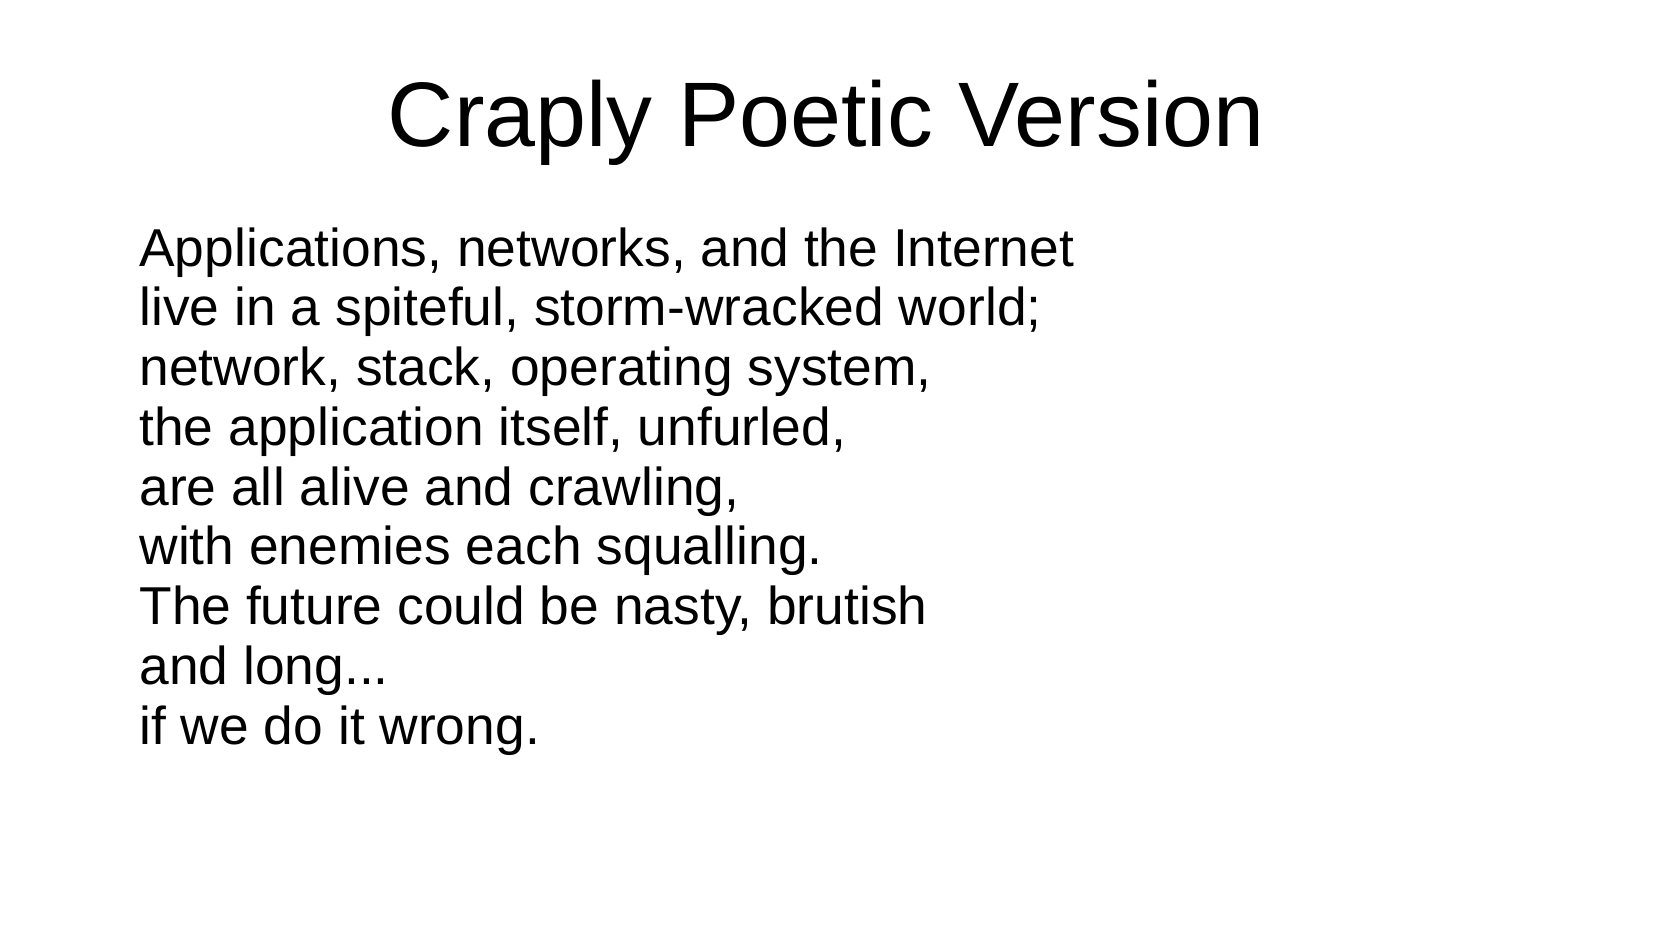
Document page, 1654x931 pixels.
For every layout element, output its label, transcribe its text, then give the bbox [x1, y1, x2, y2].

title Craply Poetic Version [82, 37, 1571, 193]
list Applications, networks, and the Internet live in a spiteful, storm-wracked world; network, stack, operating system, the application itself, unfurled, are all alive and crawling, with enemies each squalling. The future could be nasty, brutish and long... if we do it wrong. [82, 217, 1571, 758]
